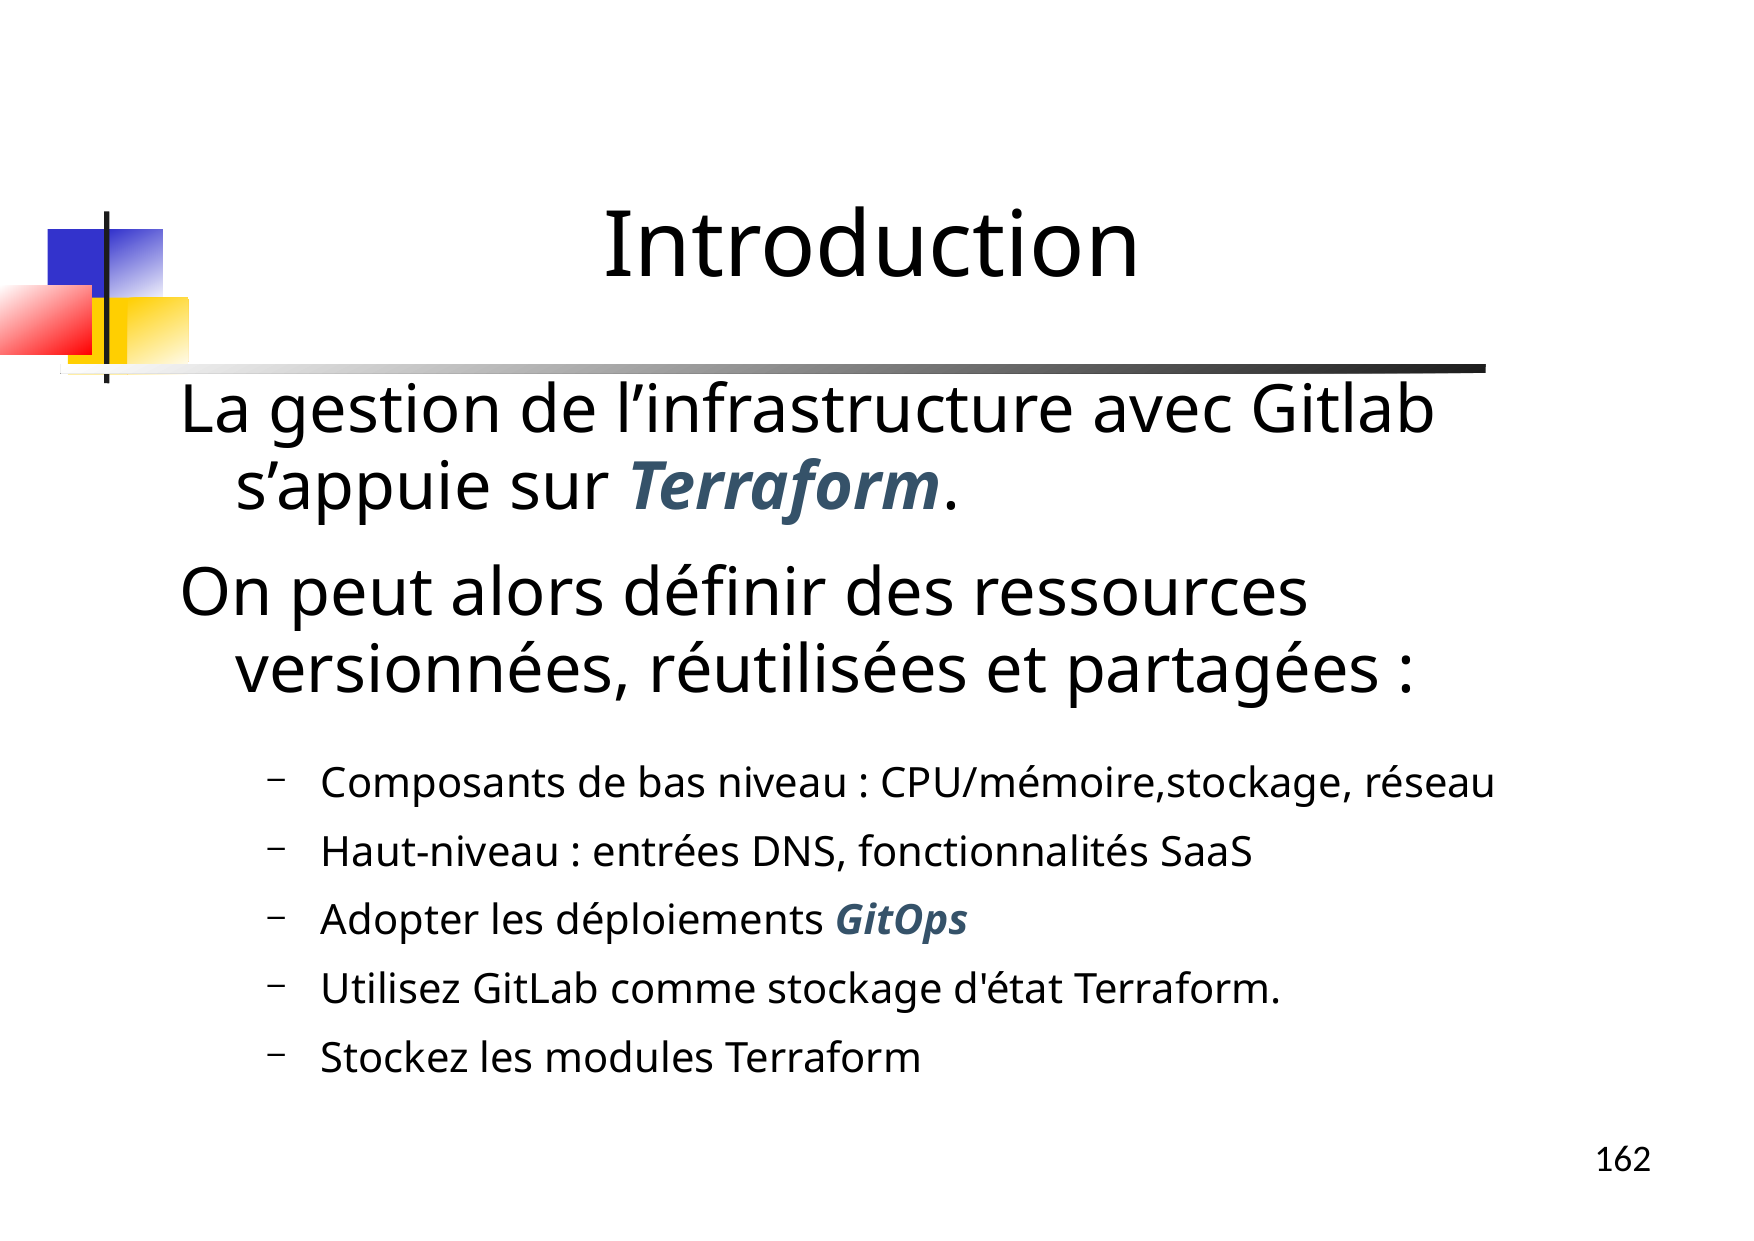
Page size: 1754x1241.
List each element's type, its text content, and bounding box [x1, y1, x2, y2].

title Introduction [179, 139, 1567, 351]
list La gestion de l’infrastructure avec Gitlab s’appuie sur Terraform. On peut alors définir des ressources versionnées, réutilisées et partagées : Composants de bas niveau : CPU/mémoire,stockage, réseau Haut-niveau : entrées DNS, fonctionnalités SaaS Adopter les déploiements GitOps Utilisez GitLab comme stockage d'état Terraform. Stockez les modules Terraform [179, 371, 1567, 1091]
